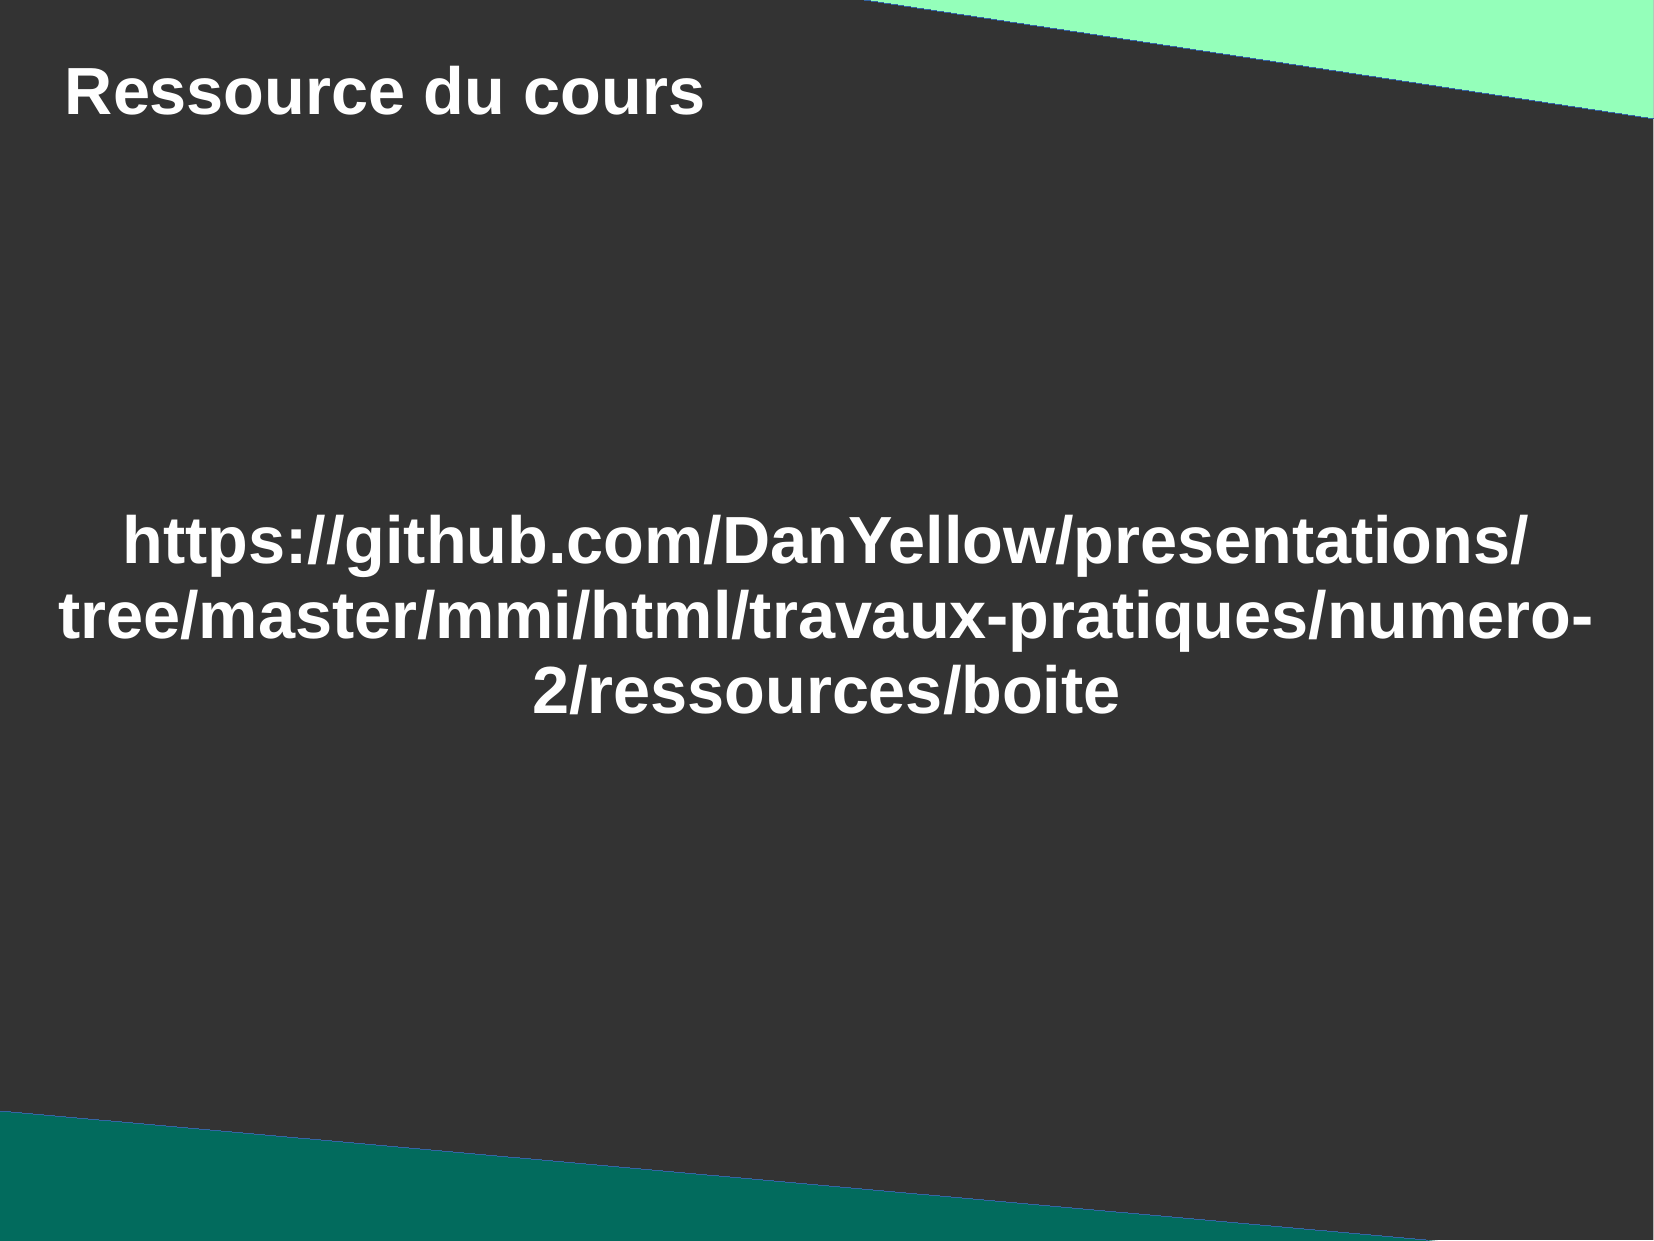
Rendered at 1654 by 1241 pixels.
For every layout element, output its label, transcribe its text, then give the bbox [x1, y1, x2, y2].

title Ressource du cours [64, 54, 1553, 157]
text_box [864, 0, 1654, 119]
title https://github.com/DanYellow/presentations/tree/master/mmi/html/travaux-pratiques/numero-2/ressources/boite [31, 503, 1622, 738]
